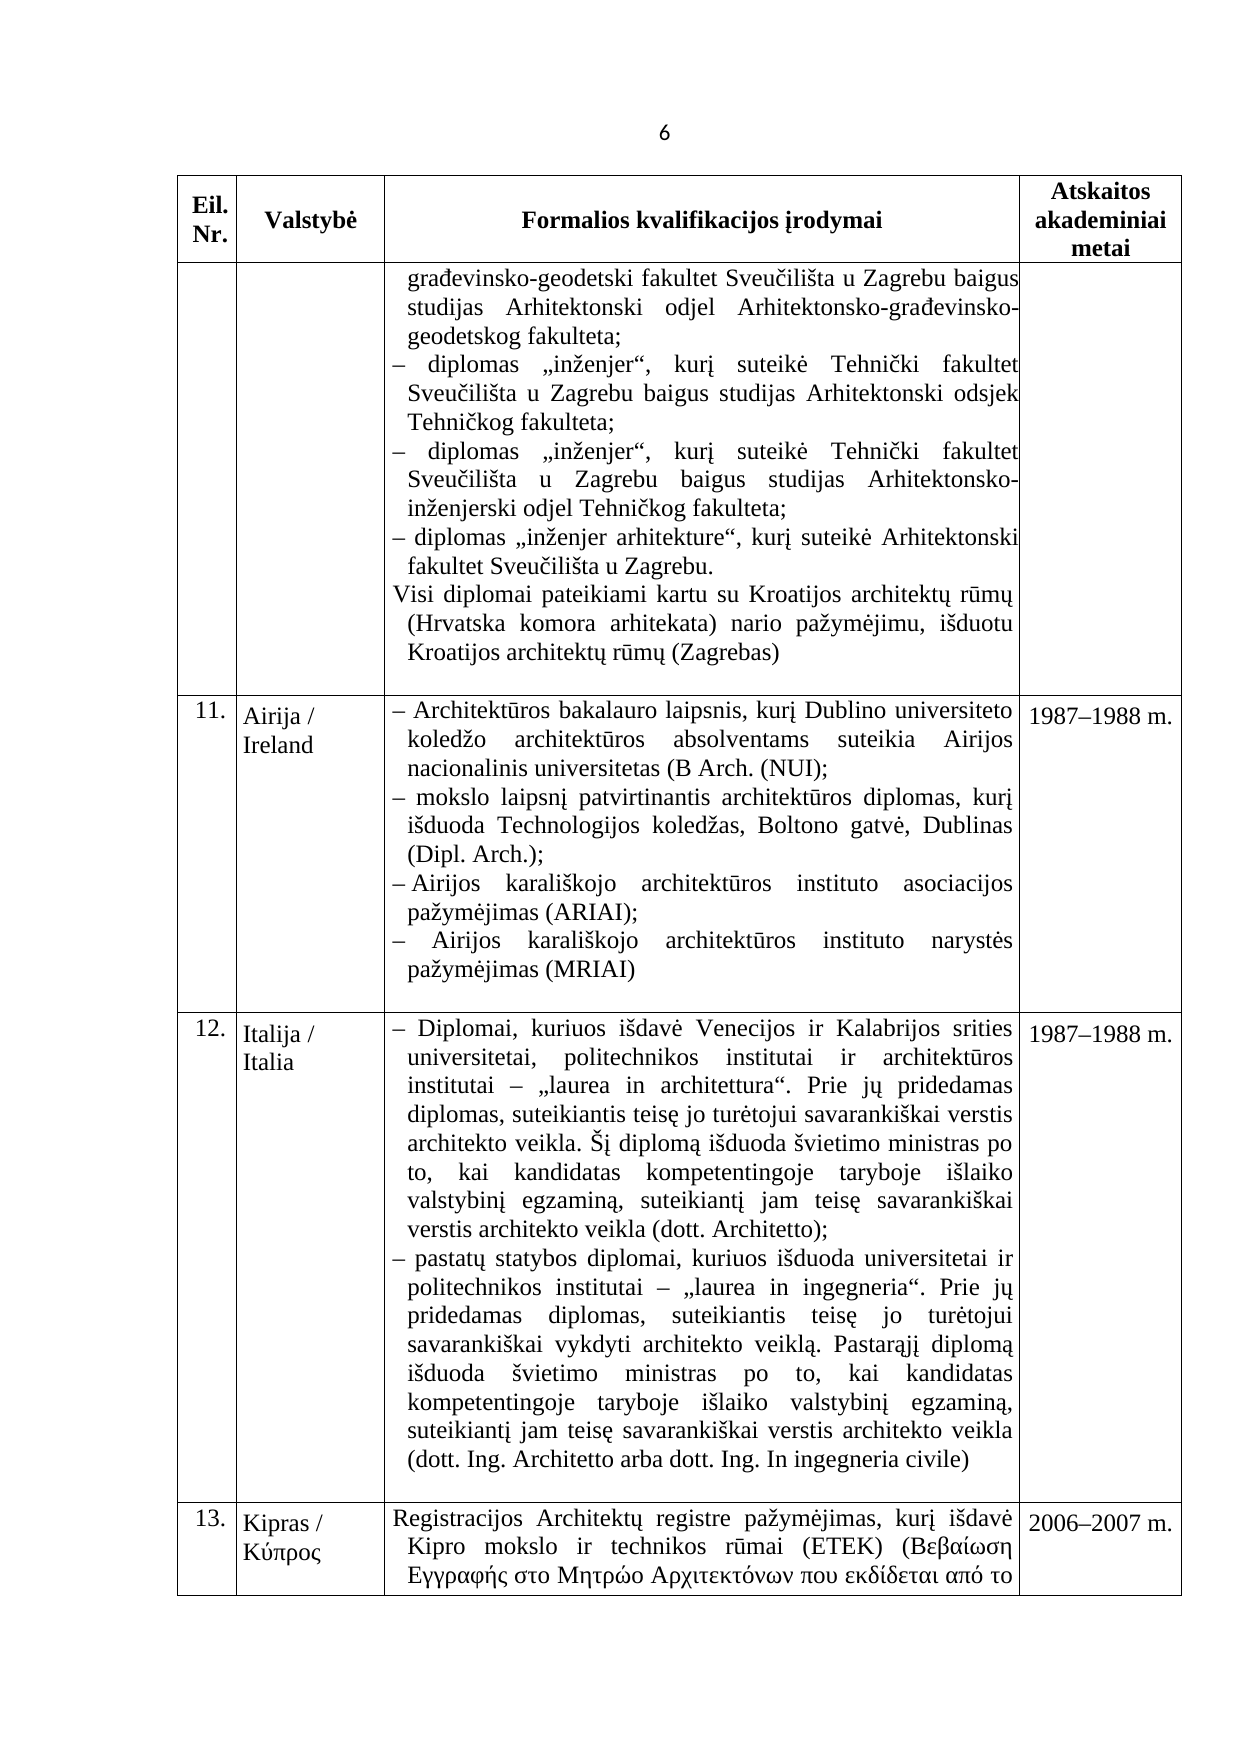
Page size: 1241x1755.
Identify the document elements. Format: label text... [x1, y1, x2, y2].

table_cell Kipras / Κύπρος [237, 1503, 384, 1595]
table_cell Airija / Ireland [237, 696, 384, 1012]
table_cell 12. [178, 1013, 236, 1502]
table_header Atskaitos akademiniai metai [1020, 176, 1181, 262]
table_cell 2006–2007 m. [1020, 1503, 1181, 1595]
table_cell 13. [178, 1503, 236, 1595]
table_header Eil. Nr. [178, 176, 236, 262]
table_cell [178, 263, 236, 694]
table_cell Registracijos Architektų registre pažymėjimas, kurį išdavė Kipro mokslo ir technikos rūmai (ETEK) (Βεβαίωση Εγγραφής στο Μητρώο Αρχιτεκτόνων που εκδίδεται από το [385, 1503, 1019, 1595]
table_cell [1020, 263, 1181, 694]
table_cell 1987–1988 m. [1020, 696, 1181, 1012]
table_header Valstybė [237, 176, 384, 262]
table_cell – Architektūros bakalauro laipsnis, kurį Dublino universiteto koledžo architektūros absolventams suteikia Airijos nacionalinis universitetas (B Arch. (NUI); – mokslo laipsnį patvirtinantis architektūros diplomas, kurį išduoda Technologijos koledžas, Boltono gatvė, Dublinas (Dipl. Arch.); – Airijos karališkojo architektūros instituto asociacijos pažymėjimas (ARIAI); – Airijos karališkojo architektūros instituto narystės pažymėjimas (MRIAI) [385, 696, 1019, 1012]
table_cell – Diplomai, kuriuos išdavė Venecijos ir Kalabrijos srities universitetai, politechnikos institutai ir architektūros institutai – „laurea in architettura“. Prie jų pridedamas diplomas, suteikiantis teisę jo turėtojui savarankiškai verstis architekto veikla. Šį diplomą išduoda švietimo ministras po to, kai kandidatas kompetentingoje taryboje išlaiko valstybinį egzaminą, suteikiantį jam teisę savarankiškai verstis architekto veikla (dott. Architetto); – pastatų statybos diplomai, kuriuos išduoda universitetai ir politechnikos institutai – „laurea in ingegneria“. Prie jų pridedamas diplomas, suteikiantis teisę jo turėtojui savarankiškai vykdyti architekto veiklą. Pastarąjį diplomą išduoda švietimo ministras po to, kai kandidatas kompetentingoje taryboje išlaiko valstybinį egzaminą, suteikiantį jam teisę savarankiškai verstis architekto veikla (dott. Ing. Architetto arba dott. Ing. In ingegneria civile) [385, 1013, 1019, 1502]
table_cell Italija / Italia [237, 1013, 384, 1502]
table_cell 1987–1988 m. [1020, 1013, 1181, 1502]
table_cell 11. [178, 696, 236, 1012]
table_header Formalios kvalifikacijos įrodymai [385, 176, 1019, 262]
table_cell [237, 263, 384, 694]
table_cell građevinsko-geodetski fakultet Sveučilišta u Zagrebu baigus studijas Arhitektonski odjel Arhitektonsko-građevinsko-geodetskog fakulteta; – diplomas „inženjer“, kurį suteikė Tehnički fakultet Sveučilišta u Zagrebu baigus studijas Arhitektonski odsjek Tehničkog fakulteta; – diplomas „inženjer“, kurį suteikė Tehnički fakultet Sveučilišta u Zagrebu baigus studijas Arhitektonsko-inženjerski odjel Tehničkog fakulteta; – diplomas „inženjer arhitekture“, kurį suteikė Arhitektonski fakultet Sveučilišta u Zagrebu. Visi diplomai pateikiami kartu su Kroatijos architektų rūmų (Hrvatska komora arhitekata) nario pažymėjimu, išduotu Kroatijos architektų rūmų (Zagrebas) [385, 263, 1019, 694]
